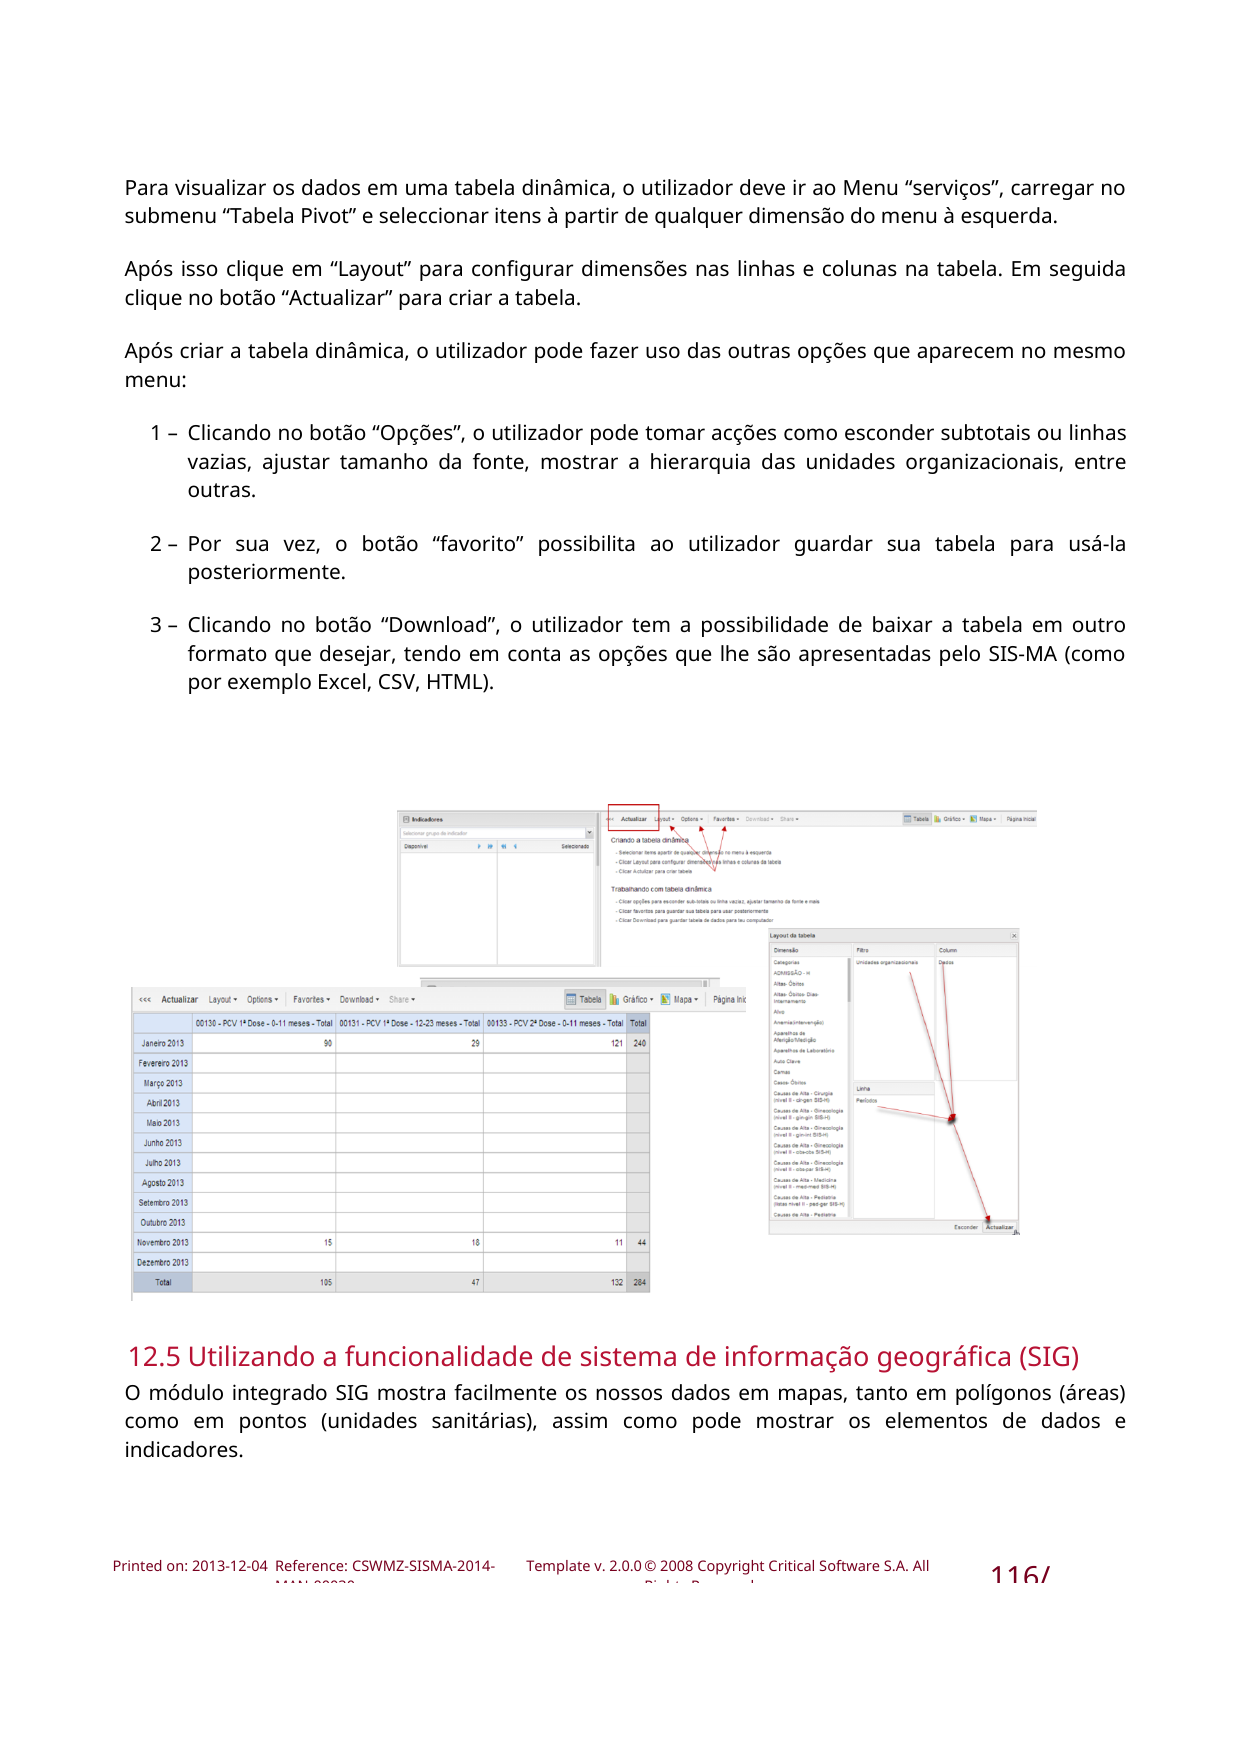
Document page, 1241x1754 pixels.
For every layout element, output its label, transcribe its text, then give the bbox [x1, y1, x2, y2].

list Clicando no botão “Opções”, o utilizador pode tomar acções como esconder subtotais ou linhas vazias, ajustar tamanho da fonte, mostrar a hierarquia das unidades organizacionais, entre outras. [150, 418, 1128, 504]
text Para visualizar os dados em uma tabela dinâmica, o utilizador deve ir ao Menu “serviços”, carregar no submenu “Tabela Pivot” e seleccionar itens à partir de qualquer dimensão do menu à esquerda. [124, 173, 1128, 229]
list Por sua vez, o botão “favorito” possibilita ao utilizador guardar sua tabela para usá-la posteriormente. [150, 529, 1128, 586]
subtitle Utilizando a funcionalidade de sistema de informação geográfica (SIG) [127, 1337, 1128, 1374]
list Clicando no botão “Download”, o utilizador tem a possibilidade de baixar a tabela em outro formato que desejar, tendo em conta as opções que lhe são apresentadas pelo SIS-MA (como por exemplo Excel, CSV, HTML). [150, 611, 1128, 696]
text Após criar a tabela dinâmica, o utilizador pode fazer uso das outras opções que aparecem no mesmo menu: [124, 336, 1128, 393]
picture [131, 804, 1037, 1301]
text Após isso clique em “Layout” para configurar dimensões nas linhas e colunas na tabela. Em seguida clique no botão “Actualizar” para criar a tabela. [124, 254, 1128, 311]
text O módulo integrado SIG mostra facilmente os nossos dados em mapas, tanto em polígonos (áreas) como em pontos (unidades sanitárias), assim como pode mostrar os elementos de dados e indicadores. [124, 1378, 1128, 1463]
